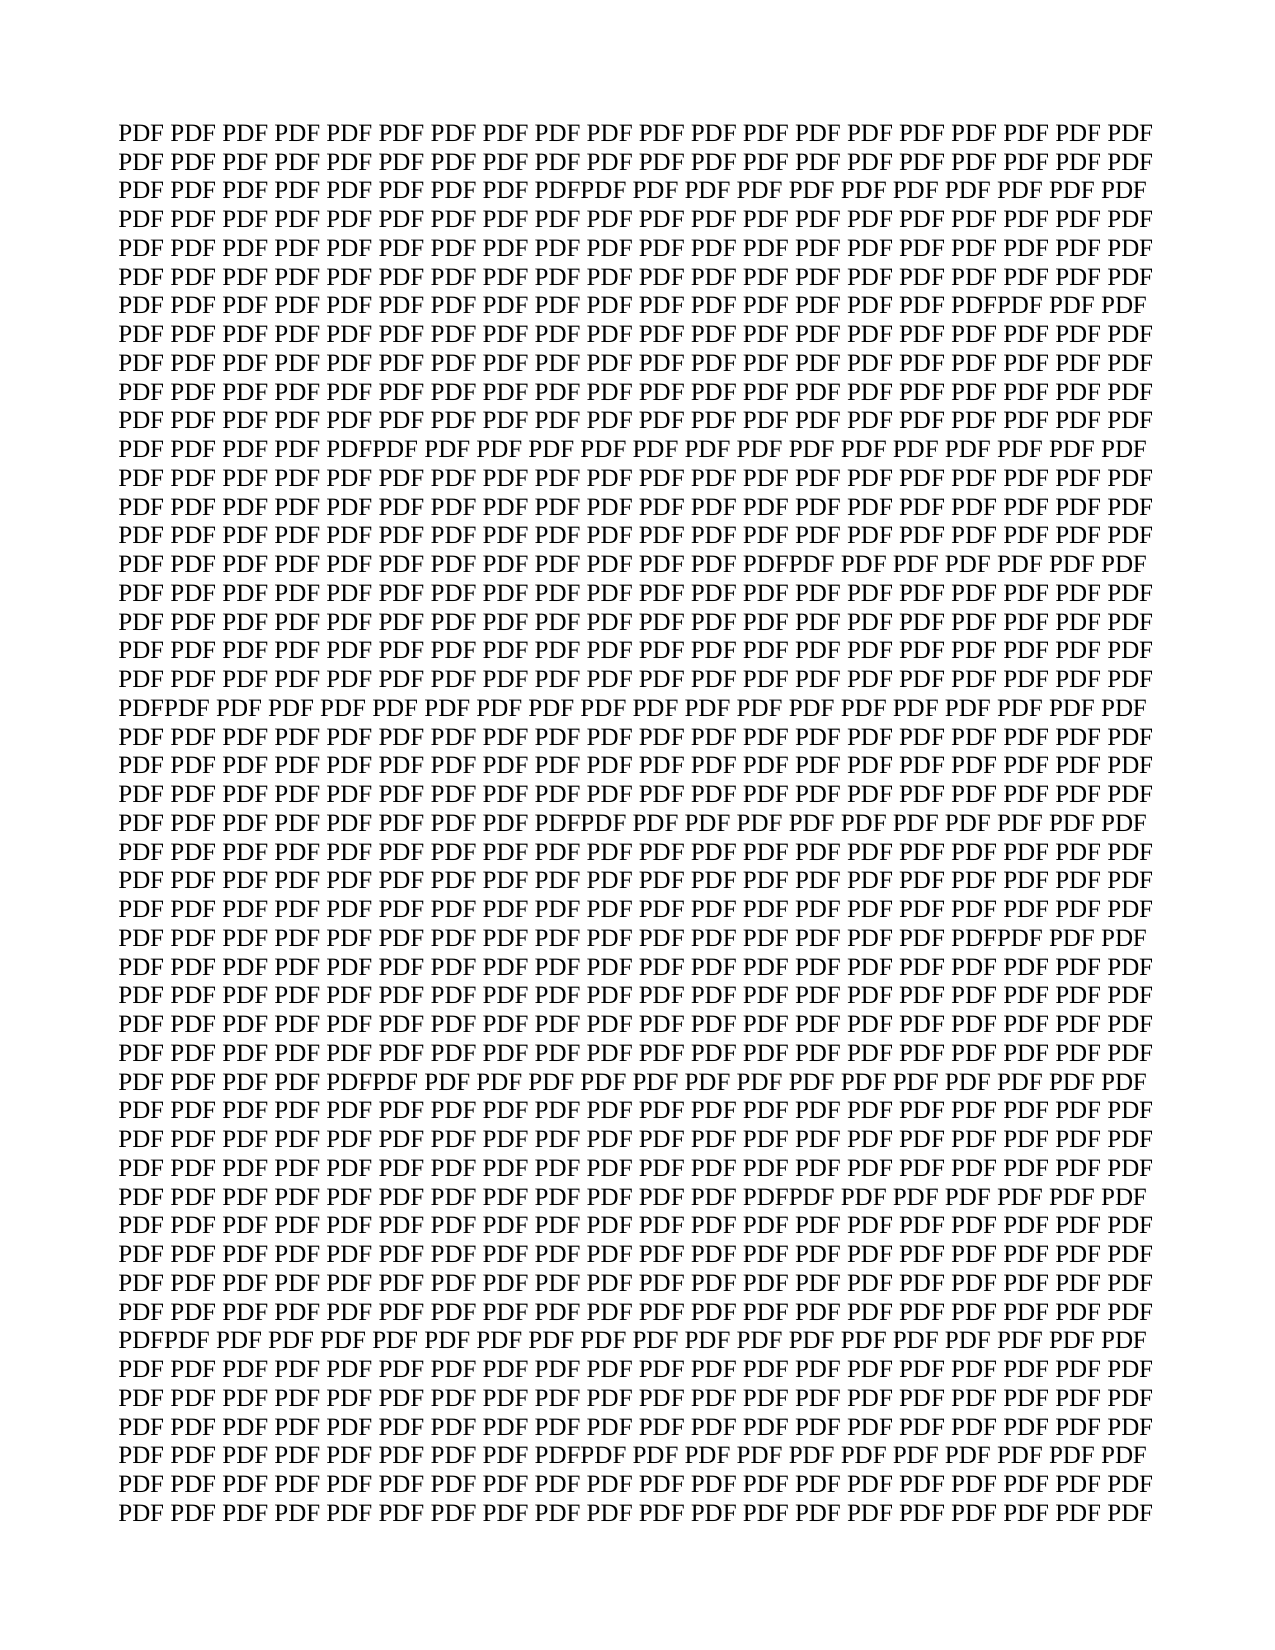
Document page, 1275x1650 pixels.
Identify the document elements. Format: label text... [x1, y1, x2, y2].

text PDF PDF PDF PDF PDF PDF PDF PDF PDF PDF PDF PDF PDF PDF PDF PDF PDF PDF PDF PDF PDF PDF PDF PDF PDF PDF PDF PDF PDF PDF PDF PDF PDF PDF PDF PDF PDF PDF PDF PDF PDF PDF PDF PDF PDF PDF PDF PDF PDFPDF PDF PDF PDF PDF PDF PDF PDF PDF PDF PDF PDF PDF PDF PDF PDF PDF PDF PDF PDF PDF PDF PDF PDF PDF PDF PDF PDF PDF PDF PDF PDF PDF PDF PDF PDF PDF PDF PDF PDF PDF PDF PDF PDF PDF PDF PDF PDF PDF PDF PDF PDF PDF PDF PDF PDF PDF PDF PDF PDF PDF PDF PDF PDF PDF PDF PDF PDF PDF PDF PDF PDF PDF PDF PDF PDF PDF PDF PDF PDF PDF PDF PDF PDF PDF PDF PDF PDFPDF PDF PDF PDF PDF PDF PDF PDF PDF PDF PDF PDF PDF PDF PDF PDF PDF PDF PDF PDF PDF PDF PDF PDF PDF PDF PDF PDF PDF PDF PDF PDF PDF PDF PDF PDF PDF PDF PDF PDF PDF PDF PDF PDF PDF PDF PDF PDF PDF PDF PDF PDF PDF PDF PDF PDF PDF PDF PDF PDF PDF PDF PDF PDF PDF PDF PDF PDF PDF PDF PDF PDF PDF PDF PDF PDF PDF PDF PDF PDF PDF PDF PDF PDF PDF PDF PDF PDFPDF PDF PDF PDF PDF PDF PDF PDF PDF PDF PDF PDF PDF PDF PDF PDF PDF PDF PDF PDF PDF PDF PDF PDF PDF PDF PDF PDF PDF PDF PDF PDF PDF PDF PDF PDF PDF PDF PDF PDF PDF PDF PDF PDF PDF PDF PDF PDF PDF PDF PDF PDF PDF PDF PDF PDF PDF PDF PDF PDF PDF PDF PDF PDF PDF PDF PDF PDF PDF PDF PDF PDF PDF PDF PDF PDF PDF PDF PDF PDF PDF PDF PDF PDF PDF PDF PDF PDFPDF PDF PDF PDF PDF PDF PDF PDF PDF PDF PDF PDF PDF PDF PDF PDF PDF PDF PDF PDF PDF PDF PDF PDF PDF PDF PDF PDF PDF PDF PDF PDF PDF PDF PDF PDF PDF PDF PDF PDF PDF PDF PDF PDF PDF PDF PDF PDF PDF PDF PDF PDF PDF PDF PDF PDF PDF PDF PDF PDF PDF PDF PDF PDF PDF PDF PDF PDF PDF PDF PDF PDF PDF PDF PDF PDF PDF PDF PDF PDF PDF PDF PDF PDF PDF PDF PDF PDFPDF PDF PDF PDF PDF PDF PDF PDF PDF PDF PDF PDF PDF PDF PDF PDF PDF PDF PDF PDF PDF PDF PDF PDF PDF PDF PDF PDF PDF PDF PDF PDF PDF PDF PDF PDF PDF PDF PDF PDF PDF PDF PDF PDF PDF PDF PDF PDF PDF PDF PDF PDF PDF PDF PDF PDF PDF PDF PDF PDF PDF PDF PDF PDF PDF PDF PDF PDF PDF PDF PDF PDF PDF PDF PDF PDF PDF PDF PDF PDF PDF PDF PDF PDF PDF PDF PDF PDFPDF PDF PDF PDF PDF PDF PDF PDF PDF PDF PDF PDF PDF PDF PDF PDF PDF PDF PDF PDF PDF PDF PDF PDF PDF PDF PDF PDF PDF PDF PDF PDF PDF PDF PDF PDF PDF PDF PDF PDF PDF PDF PDF PDF PDF PDF PDF PDF PDF PDF PDF PDF PDF PDF PDF PDF PDF PDF PDF PDF PDF PDF PDF PDF PDF PDF PDF PDF PDF PDF PDF PDF PDF PDF PDF PDF PDF PDF PDF PDF PDF PDF PDF PDF PDF PDF PDF PDFPDF PDF PDF PDF PDF PDF PDF PDF PDF PDF PDF PDF PDF PDF PDF PDF PDF PDF PDF PDF PDF PDF PDF PDF PDF PDF PDF PDF PDF PDF PDF PDF PDF PDF PDF PDF PDF PDF PDF PDF PDF PDF PDF PDF PDF PDF PDF PDF PDF PDF PDF PDF PDF PDF PDF PDF PDF PDF PDF PDF PDF PDF PDF PDF PDF PDF PDF PDF PDF PDF PDF PDF PDF PDF PDF PDF PDF PDF PDF PDF PDF PDF PDF PDF PDF PDF PDF PDFPDF PDF PDF PDF PDF PDF PDF PDF PDF PDF PDF PDF PDF PDF PDF PDF PDF PDF PDF PDF PDF PDF PDF PDF PDF PDF PDF PDF PDF PDF PDF PDF PDF PDF PDF PDF PDF PDF PDF PDF PDF PDF PDF PDF PDF PDF PDF PDF PDF PDF PDF PDF PDF PDF PDF PDF PDF PDF PDF PDF PDF PDF PDF PDF PDF PDF PDF PDF PDF PDF PDF PDF PDF PDF PDF PDF PDF PDF PDF PDF PDF PDF PDF PDF PDF PDF PDF PDFPDF PDF PDF PDF PDF PDF PDF PDF PDF PDF PDF PDF PDF PDF PDF PDF PDF PDF PDF PDF PDF PDF PDF PDF PDF PDF PDF PDF PDF PDF PDF PDF PDF PDF PDF PDF PDF PDF PDF PDF PDF PDF PDF PDF PDF PDF PDF PDF PDF PDF PDF PDF PDF PDF PDF PDF PDF PDF PDF PDF PDF PDF PDF PDF PDF PDF PDF PDF PDF PDF PDF PDF PDF PDF PDF PDF PDF PDF PDF PDF PDF PDF PDF PDF PDF PDF PDF PDFPDF PDF PDF PDF PDF PDF PDF PDF PDF PDF PDF PDF PDF PDF PDF PDF PDF PDF PDF PDF PDF PDF PDF PDF PDF PDF PDF PDF PDF PDF PDF PDF PDF PDF PDF PDF PDF PDF PDF PDF PDF PDF PDF PDF PDF PDF PDF PDF PDF PDF PDF PDF PDF PDF PDF PDF PDF PDF PDF PDF PDF PDF PDF PDF PDF PDF PDF PDF PDF PDF PDF PDF PDF PDF PDF PDF PDF PDF PDF PDF PDF PDF PDF PDF PDF PDF PDF PDFPDF PDF PDF PDF PDF PDF PDF PDF PDF PDF PDF PDF PDF PDF PDF PDF PDF PDF PDF PDF PDF PDF PDF PDF PDF PDF PDF PDF PDF PDF PDF PDF PDF PDF PDF PDF PDF PDF PDF PDF PDF PDF PDF PDF PDF PDF PDF PDF PDF PDF PDF [118, 118, 1157, 1527]
